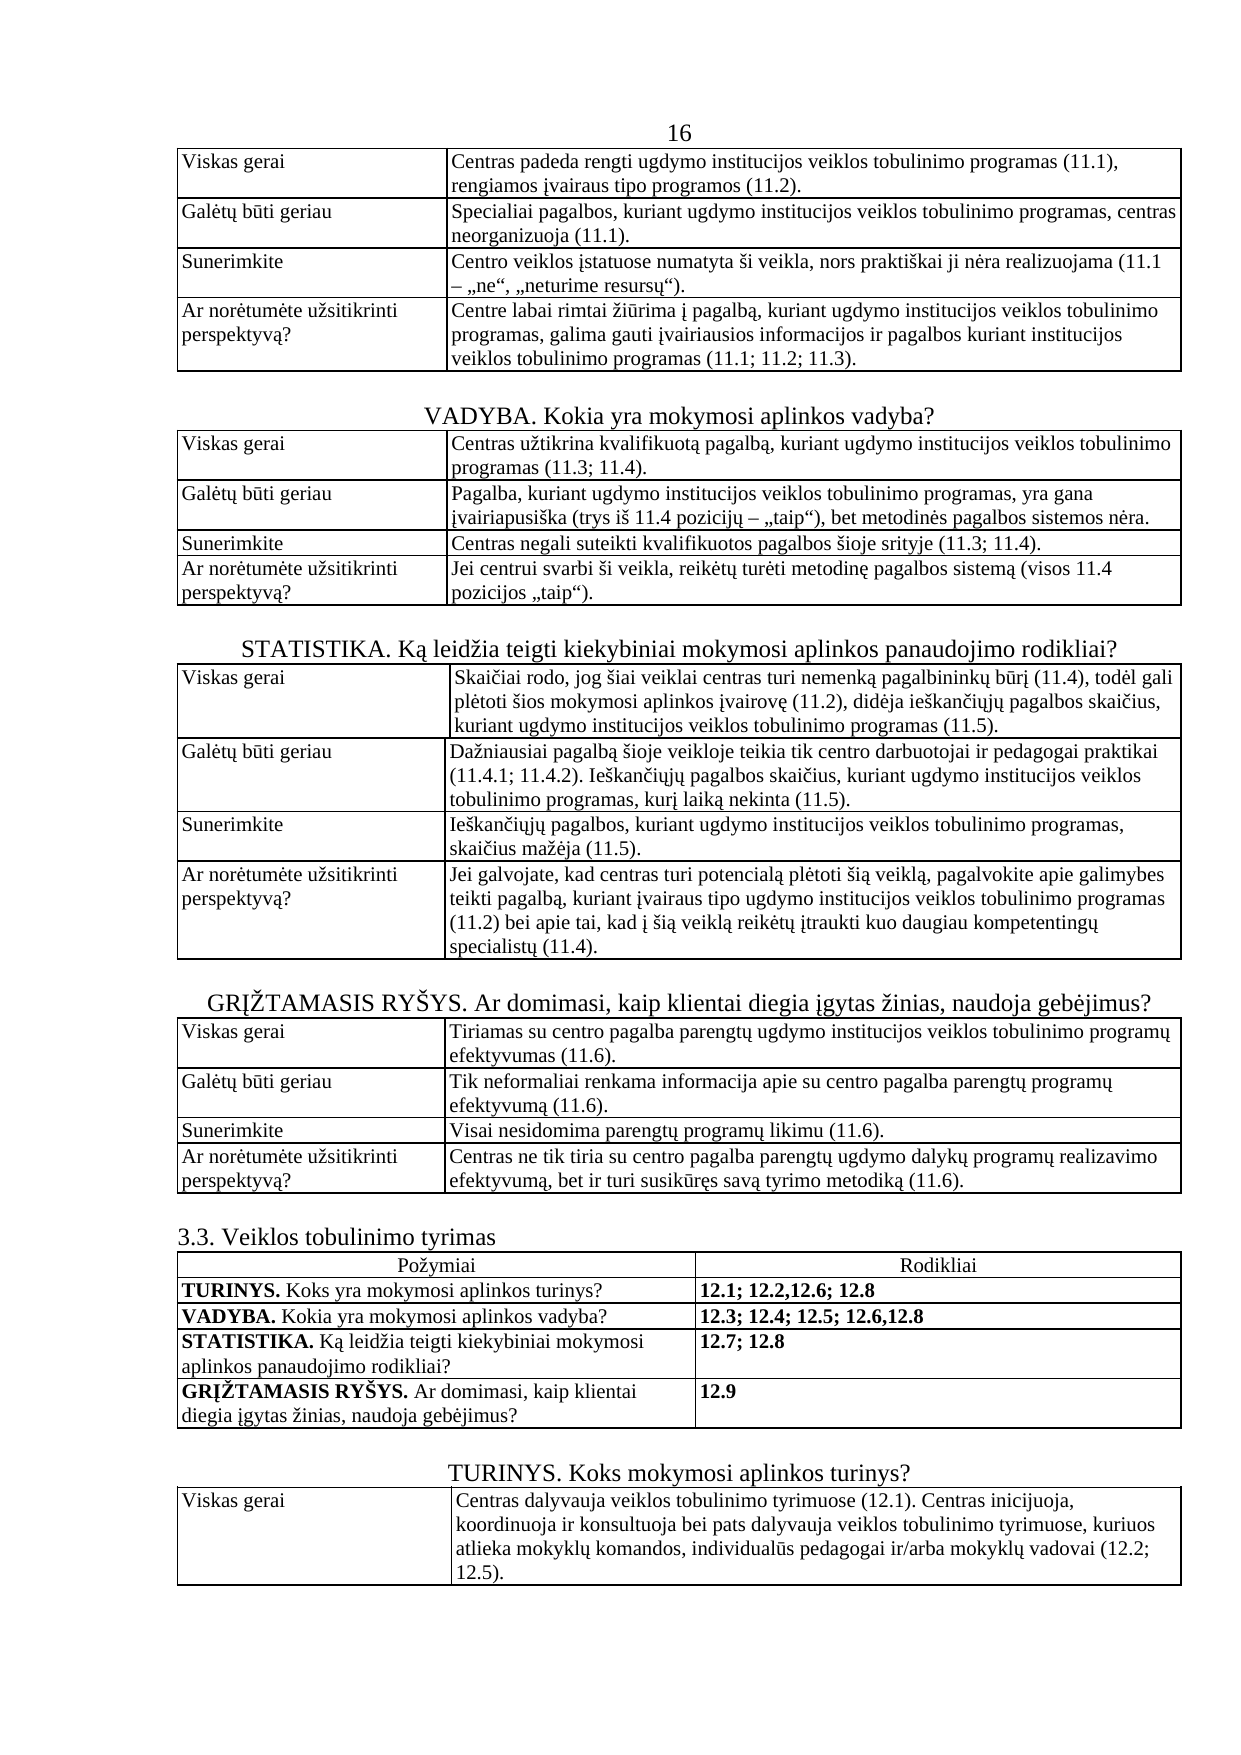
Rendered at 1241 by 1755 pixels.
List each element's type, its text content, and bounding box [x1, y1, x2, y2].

table_header Viskas gerai [178, 431, 446, 479]
text STATISTIKA. Ką leidžia teigti kiekybiniai mokymosi aplinkos panaudojimo rodikliai? [177, 634, 1181, 663]
table_cell Galėtų būti geriau [178, 481, 446, 529]
text 3.3. Veiklos tobulinimo tyrimas [177, 1222, 1181, 1251]
table_header Viskas gerai [178, 1019, 444, 1067]
text TURINYS. Koks mokymosi aplinkos turinys? [177, 1458, 1181, 1486]
table_header Viskas gerai [178, 1488, 451, 1584]
table_cell 12.7; 12.8 [696, 1330, 1180, 1378]
table_cell Ar norėtumėte užsitikrinti perspektyvą? [178, 298, 446, 370]
table_cell Sunerimkite [178, 249, 446, 297]
table_cell Galėtų būti geriau [178, 199, 446, 247]
text GRĮŽTAMASIS RYŠYS. Ar domimasi, kaip klientai diegia įgytas žinias, naudoja gebėjimus? [177, 988, 1181, 1017]
table_cell Galėtų būti geriau [178, 739, 444, 811]
text VADYBA. Kokia yra mokymosi aplinkos vadyba? [177, 401, 1181, 429]
table_header Viskas gerai [178, 665, 449, 737]
table_header Viskas gerai [178, 149, 446, 197]
table_cell Sunerimkite [178, 812, 444, 860]
table_cell Ar norėtumėte užsitikrinti perspektyvą? [178, 862, 444, 958]
table_cell 12.9 [696, 1379, 1180, 1427]
table_cell Galėtų būti geriau [178, 1069, 444, 1117]
